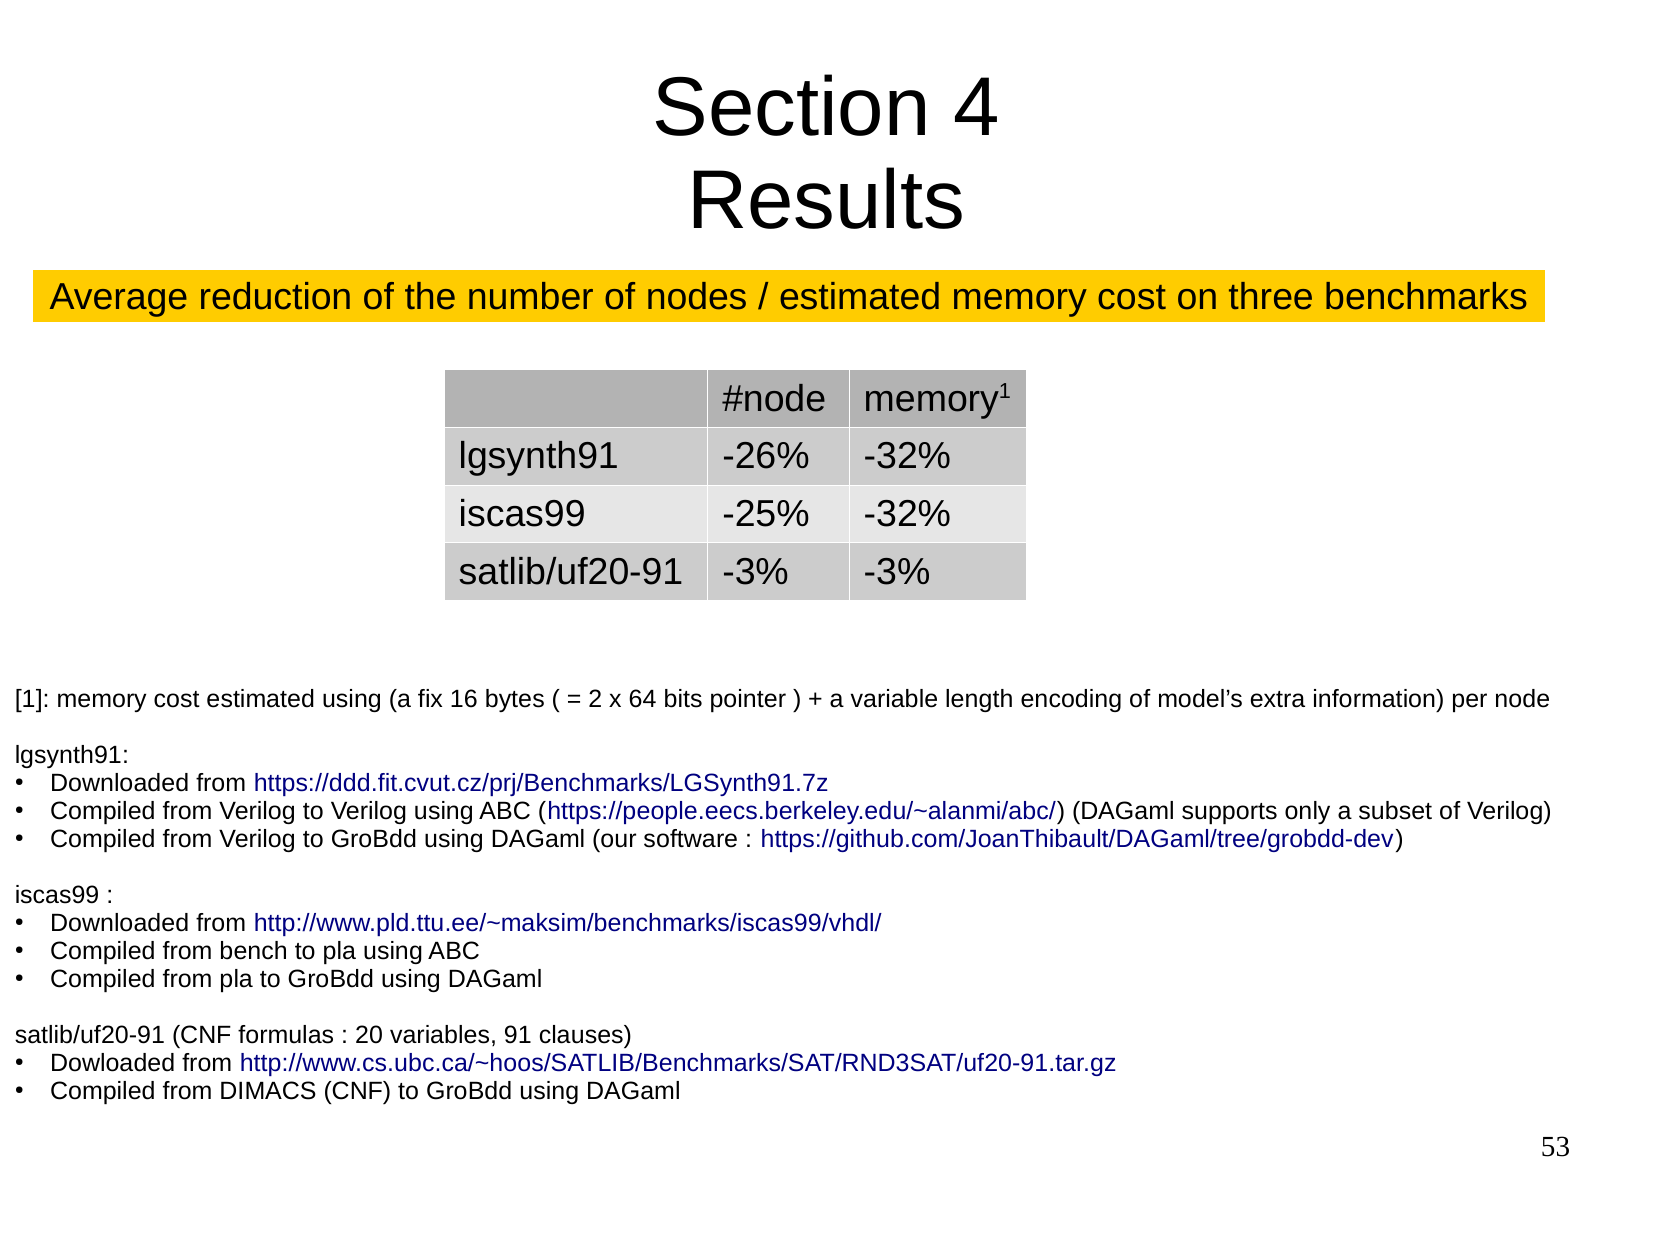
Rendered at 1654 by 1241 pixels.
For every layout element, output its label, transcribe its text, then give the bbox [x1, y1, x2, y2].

table_cell -25% [708, 486, 849, 542]
table_cell -32% [850, 428, 1026, 485]
table_cell -3% [850, 543, 1026, 600]
table_header #node [708, 370, 849, 427]
table_cell satlib/uf20-91 [445, 543, 707, 600]
table_header memory1 [850, 370, 1026, 427]
table_header [445, 370, 707, 427]
table_cell -26% [708, 428, 849, 485]
table_cell iscas99 [445, 486, 707, 542]
text_box Average reduction of the number of nodes / estimated memory cost on three benchmarks [33, 270, 1545, 322]
text_box [1]: memory cost estimated using (a fix 16 bytes ( = 2 x 64 bits pointer ) + a variable length encoding of model’s extra information) per node lgsynth91: Downloaded from https://ddd.fit.cvut.cz/prj/Benchmarks/LGSynth91.7z Compiled from Verilog to Verilog using ABC (https://people.eecs.berkeley.edu/~alanmi/abc/) (DAGaml supports only a subset of Verilog) Compiled from Verilog to GroBdd using DAGaml (our software : https://github.com/JoanThibault/DAGaml/tree/grobdd-dev) iscas99 : Downloaded from http://www.pld.ttu.ee/~maksim/benchmarks/iscas99/vhdl/ Compiled from bench to pla using ABC Compiled from pla to GroBdd using DAGaml satlib/uf20-91 (CNF formulas : 20 variables, 91 clauses) Dowloaded from http://www.cs.ubc.ca/~hoos/SATLIB/Benchmarks/SAT/RND3SAT/uf20-91.tar.gz Compiled from DIMACS (CNF) to GroBdd using DAGaml [0, 677, 1591, 1113]
table_cell lgsynth91 [445, 428, 707, 485]
table_cell -3% [708, 543, 849, 600]
title Section 4 Results [82, 49, 1571, 257]
table_cell -32% [850, 486, 1026, 542]
